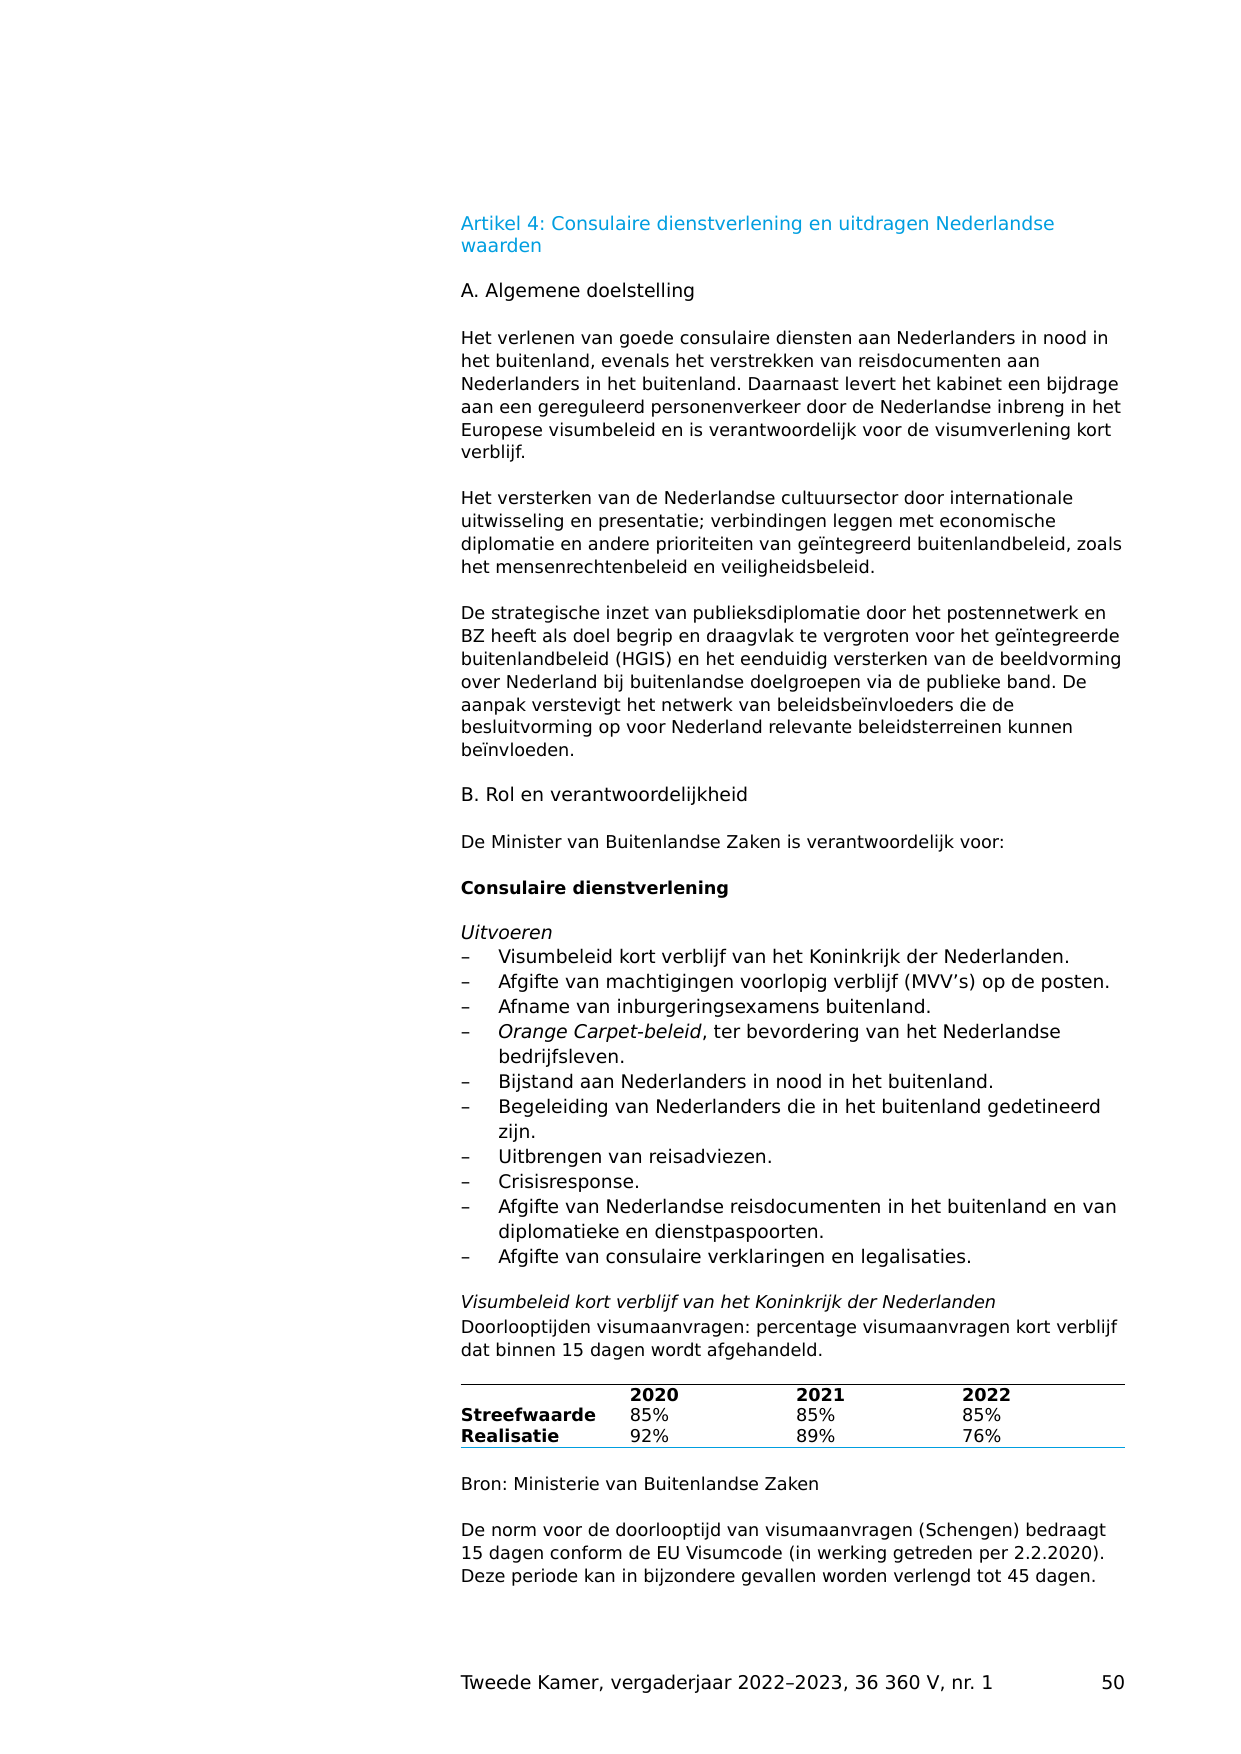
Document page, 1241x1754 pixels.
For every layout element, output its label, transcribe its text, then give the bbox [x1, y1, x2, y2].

table_cell 85% [959, 1405, 1125, 1426]
list Afgifte van consulaire verklaringen en legalisaties. [461, 1243, 1125, 1268]
table_header 2022 [959, 1385, 1125, 1405]
table_cell 76% [959, 1426, 1125, 1447]
table_cell Streefwaarde [461, 1405, 627, 1426]
list Afname van inburgeringsexamens buitenland. [461, 993, 1125, 1018]
text Bron: Ministerie van Buitenlandse Zaken [461, 1472, 1125, 1495]
list Afgifte van machtigingen voorlopig verblijf (MVV’s) op de posten. [461, 968, 1125, 993]
text De strategische inzet van publieksdiplomatie door het postennetwerk en BZ heeft als doel begrip en draagvlak te vergroten voor het geïntegreerde buitenlandbeleid (HGIS) en het eenduidig versterken van de beeldvorming over Nederland bij buitenlandse doelgroepen via de publieke band. De aanpak verstevigt het netwerk van beleidsbeïnvloeders die de besluitvorming op voor Nederland relevante beleidsterreinen kunnen beïnvloeden. [461, 601, 1125, 761]
table_cell 85% [793, 1405, 959, 1426]
text Visumbeleid kort verblijf van het Koninkrijk der Nederlanden [461, 1291, 1125, 1313]
title Artikel 4: Consulaire dienstverlening en uitdragen Nederlandse waarden [461, 213, 1125, 257]
text Doorlooptijden visumaanvragen: percentage visumaanvragen kort verblijf dat binnen 15 dagen wordt afgehandeld. [461, 1316, 1125, 1361]
text Het versterken van de Nederlandse cultuursector door internationale uitwisseling en presentatie; verbindingen leggen met economische diplomatie en andere prioriteiten van geïntegreerd buitenlandbeleid, zoals het mensenrechtenbeleid en veiligheidsbeleid. [461, 486, 1125, 578]
list Crisisresponse. [461, 1168, 1125, 1193]
text Uitvoeren [461, 922, 1125, 943]
list Bijstand aan Nederlanders in nood in het buitenland. [461, 1068, 1125, 1093]
table_cell Realisatie [461, 1426, 627, 1447]
title B. Rol en verantwoordelijkheid [461, 784, 1125, 806]
text De norm voor de doorlooptijd van visumaanvragen (Schengen) bedraagt 15 dagen conform de EU Visumcode (in werking getreden per 2.2.2020). Deze periode kan in bijzondere gevallen worden verlengd tot 45 dagen. [461, 1518, 1125, 1587]
list Begeleiding van Nederlanders die in het buitenland gedetineerd zijn. [461, 1093, 1125, 1143]
list Orange Carpet-beleid, ter bevordering van het Nederlandse bedrijfsleven. [461, 1018, 1125, 1068]
list Afgifte van Nederlandse reisdocumenten in het buitenland en van diplomatieke en dienstpaspoorten. [461, 1193, 1125, 1243]
title A. Algemene doelstelling [461, 280, 1125, 302]
table_header [461, 1385, 627, 1405]
list Uitbrengen van reisadviezen. [461, 1143, 1125, 1168]
table_cell 92% [627, 1426, 793, 1447]
text De Minister van Buitenlandse Zaken is verantwoordelijk voor: [461, 830, 1125, 853]
list Visumbeleid kort verblijf van het Koninkrijk der Nederlanden. [461, 943, 1125, 968]
table_cell 85% [627, 1405, 793, 1426]
table_cell 89% [793, 1426, 959, 1447]
text Consulaire dienstverlening [461, 876, 1125, 899]
table_header 2021 [793, 1385, 959, 1405]
table_header 2020 [627, 1385, 793, 1405]
text Het verlenen van goede consulaire diensten aan Nederlanders in nood in het buitenland, evenals het verstrekken van reisdocumenten aan Nederlanders in het buitenland. Daarnaast levert het kabinet een bijdrage aan een gereguleerd personenverkeer door de Nederlandse inbreng in het Europese visumbeleid en is verantwoordelijk voor de visumverlening kort verblijf. [461, 326, 1125, 463]
